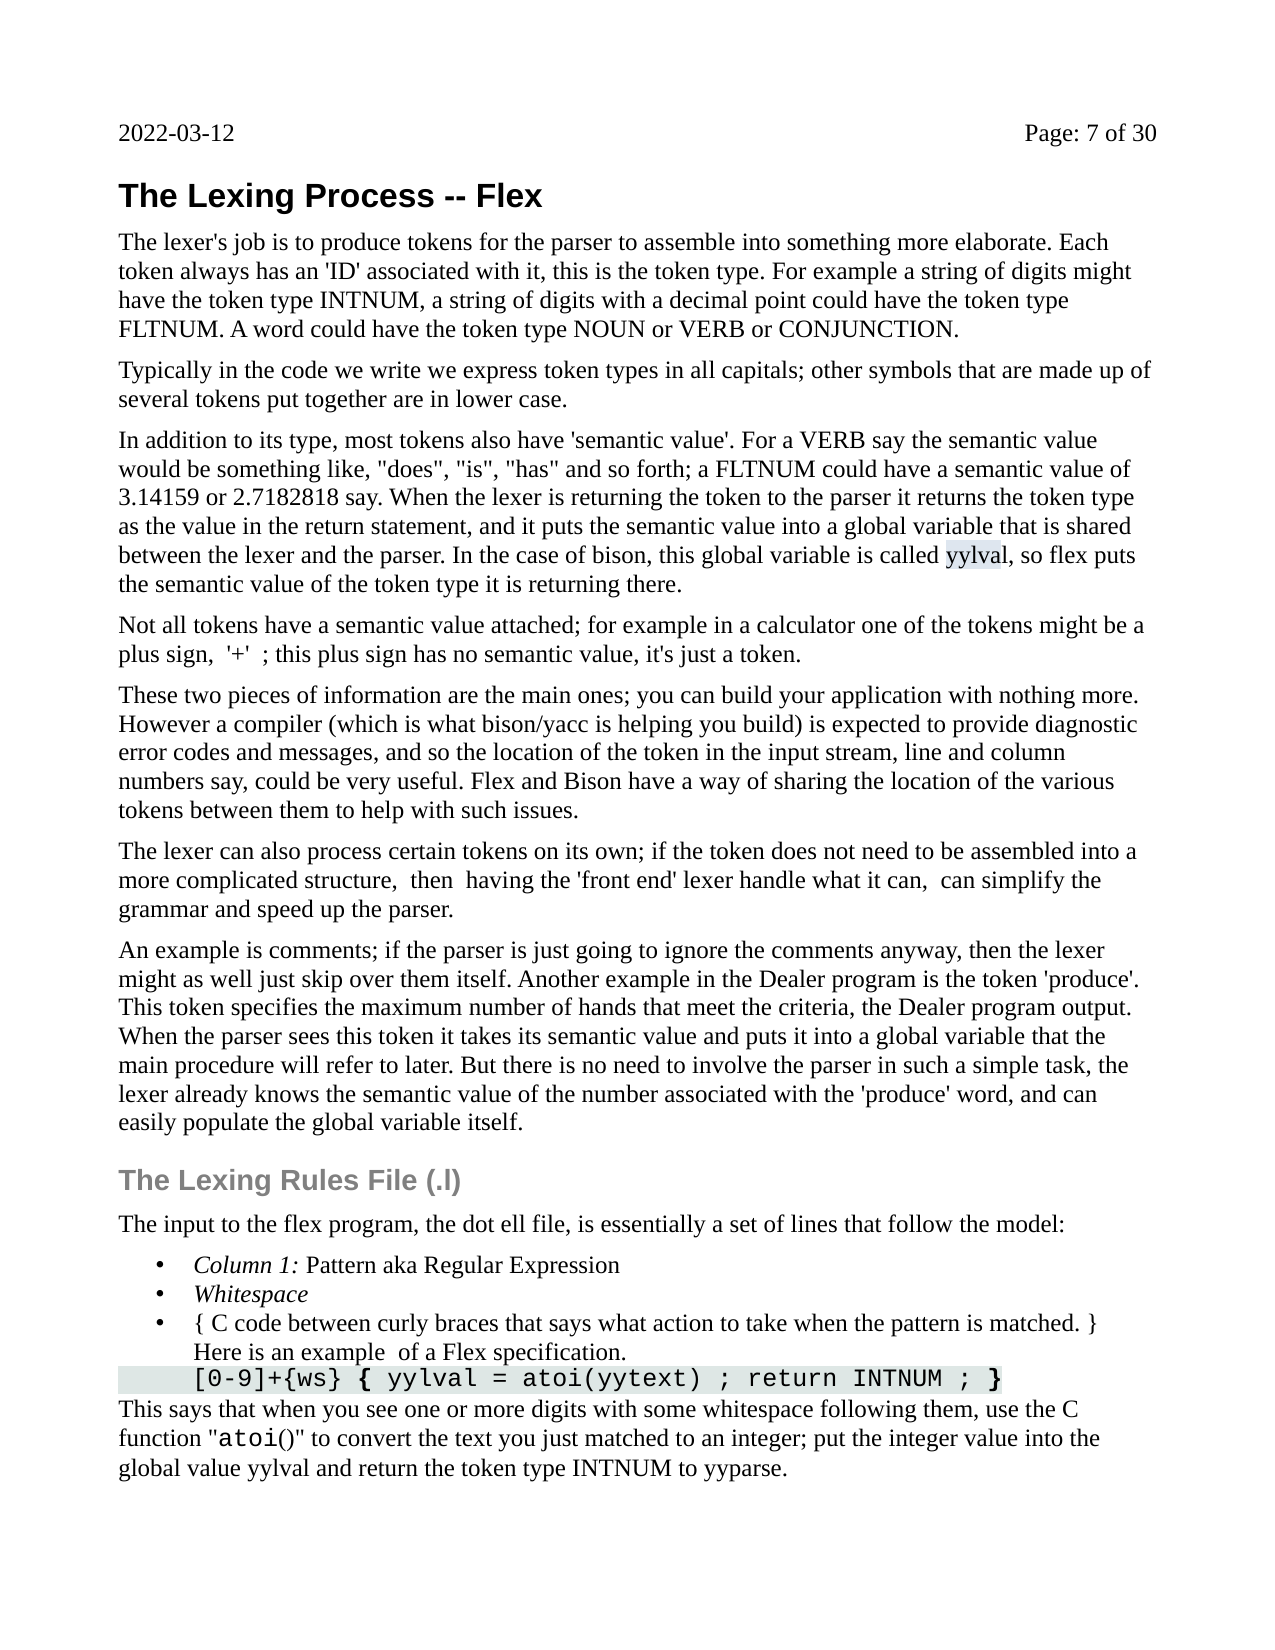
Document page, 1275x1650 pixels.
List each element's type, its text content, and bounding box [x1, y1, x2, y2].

list Whitespace [156, 1279, 1157, 1308]
list Here is an example of a Flex specification. [156, 1337, 1157, 1366]
text Typically in the code we write we express token types in all capitals; other symbols that are made up of several tokens put together are in lower case. [118, 355, 1157, 412]
text The input to the flex program, the dot ell file, is essentially a set of lines that follow the model: [118, 1209, 1157, 1238]
text In addition to its type, most tokens also have 'semantic value'. For a VERB say the semantic value would be something like, "does", "is", "has" and so forth; a FLTNUM could have a semantic value of 3.14159 or 2.7182818 say. When the lexer is returning the token to the parser it returns the token type as the value in the return statement, and it puts the semantic value into a global variable that is shared between the lexer and the parser. In the case of bison, this global variable is called yylval, so flex puts the semantic value of the token type it is returning there. [118, 425, 1157, 597]
text [0-9]+{ws} { yylval = atoi(yytext) ; return INTNUM ; } [118, 1366, 1157, 1394]
text Not all tokens have a semantic value attached; for example in a calculator one of the tokens might be a plus sign, '+' ; this plus sign has no semantic value, it's just a token. [118, 610, 1157, 667]
text The lexer can also process certain tokens on its own; if the token does not need to be assembled into a more complicated structure, then having the 'front end' lexer handle what it can, can simplify the grammar and speed up the parser. [118, 836, 1157, 922]
text An example is comments; if the parser is just going to ignore the comments anyway, then the lexer might as well just skip over them itself. Another example in the Dealer program is the token 'produce'. This token specifies the maximum number of hands that meet the criteria, the Dealer program output. When the parser sees this token it takes its semantic value and puts it into a global variable that the main procedure will refer to later. But there is no need to involve the parser in such a simple task, the lexer already knows the semantic value of the number associated with the 'produce' word, and can easily populate the global variable itself. [118, 935, 1157, 1136]
text These two pieces of information are the main ones; you can build your application with nothing more. However a compiler (which is what bison/yacc is helping you build) is expected to provide diagnostic error codes and messages, and so the location of the token in the input stream, line and column numbers say, could be very useful. Flex and Bison have a way of sharing the location of the various tokens between them to help with such issues. [118, 680, 1157, 824]
text The lexer's job is to produce tokens for the parser to assemble into something more elaborate. Each token always has an 'ID' associated with it, this is the token type. For example a string of digits might have the token type INTNUM, a string of digits with a decimal point could have the token type FLTNUM. A word could have the token type NOUN or VERB or CONJUNCTION. [118, 227, 1157, 342]
subtitle The Lexing Rules File (.l) [118, 1163, 1157, 1197]
text This says that when you see one or more digits with some whitespace following them, use the C function "atoi()" to convert the text you just matched to an integer; put the integer value into the global value yylval and return the token type INTNUM to yyparse. [118, 1394, 1157, 1482]
subtitle The Lexing Process -- Flex [118, 176, 1157, 215]
list Column 1: Pattern aka Regular Expression [156, 1251, 1157, 1279]
list { C code between curly braces that says what action to take when the pattern is matched. } [156, 1308, 1157, 1337]
